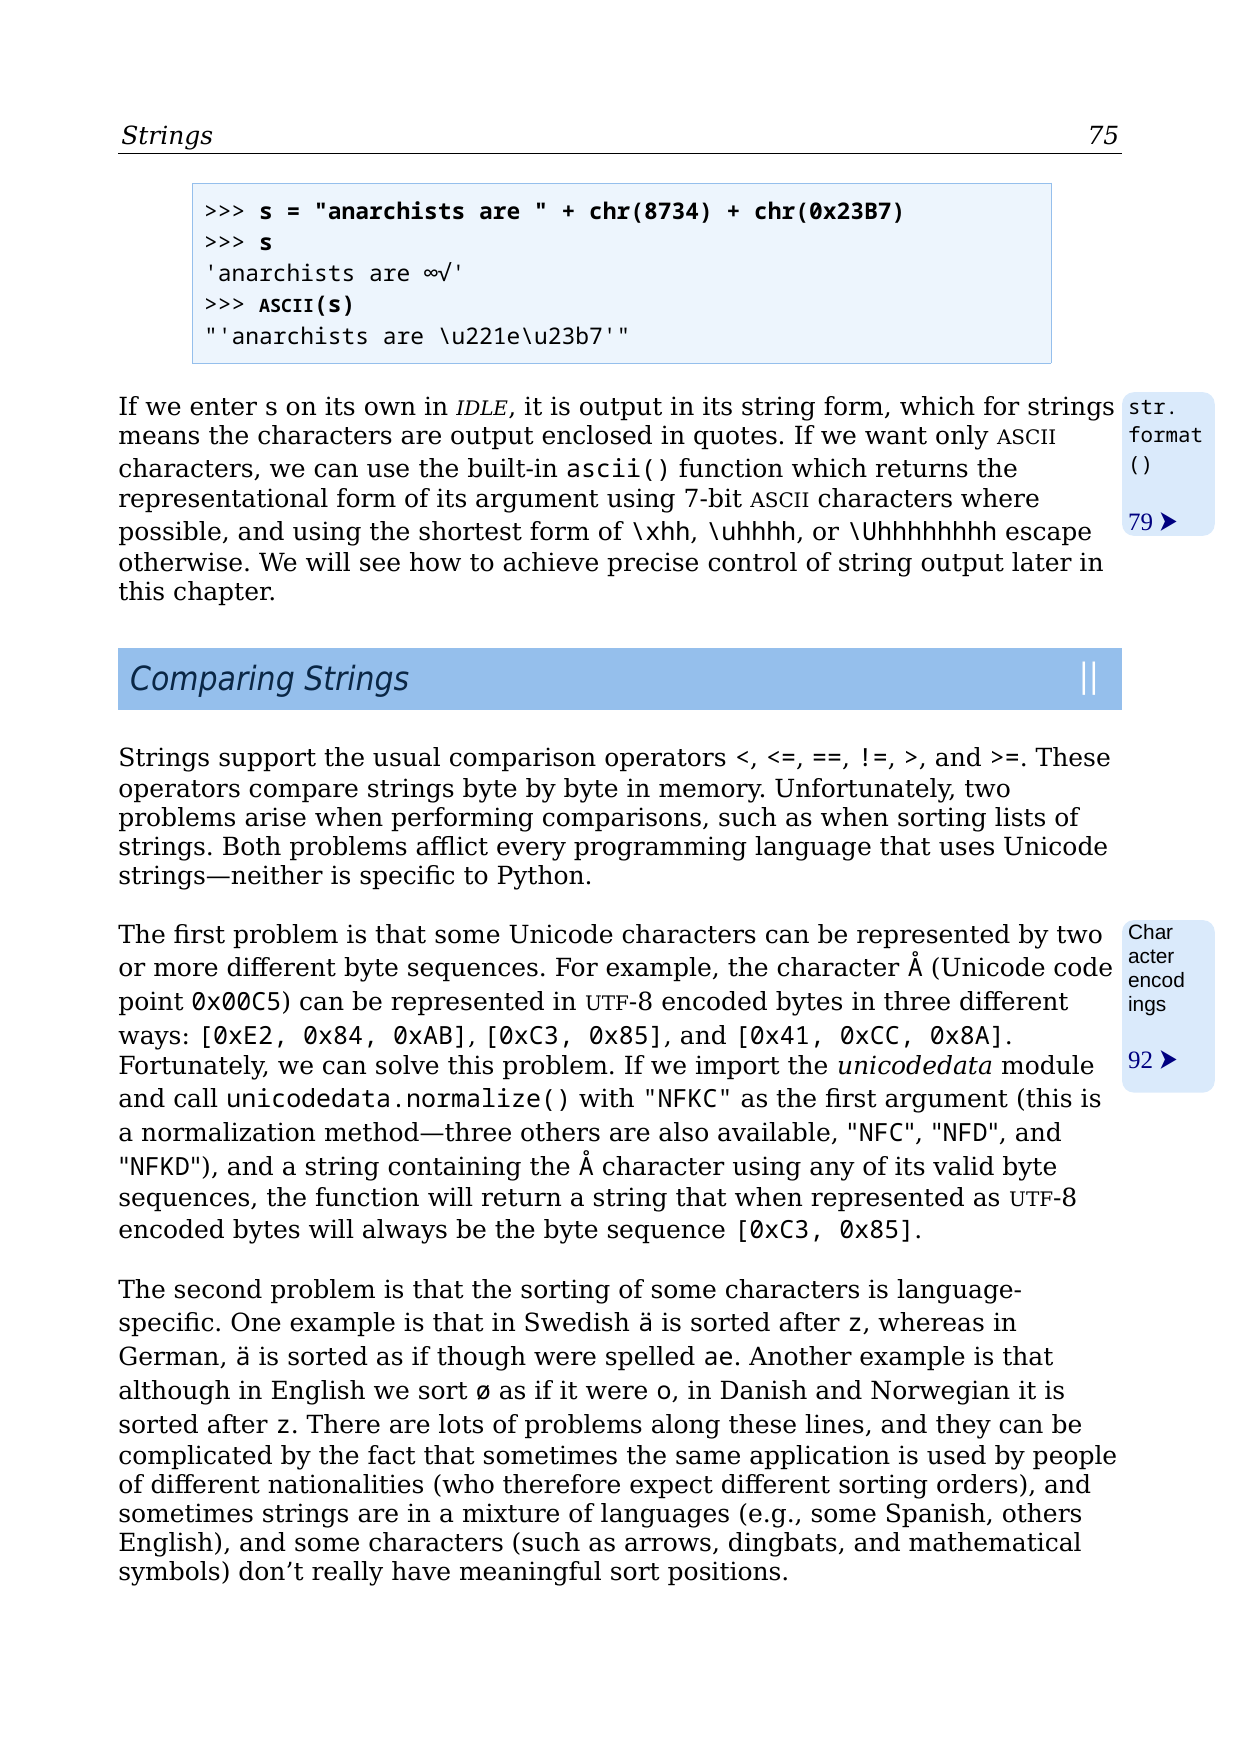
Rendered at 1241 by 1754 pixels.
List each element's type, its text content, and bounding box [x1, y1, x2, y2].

text 'anarchists are ∞√' [193, 245, 1051, 276]
subtitle Comparing Strings [118, 648, 1122, 710]
text If we enter s on its own in idle, it is output in its string form, which for strings means the characters are output enclosed in quotes. If we want only ascii characters, we can use the built-in ascii() function which returns the representational form of its argument using 7-bit ascii characters where possible, and using the shortest form of \xhh, \uhhhh, or \Uhhhhhhhh escape otherwise. We will see how to achieve precise control of string output later in this chapter. [118, 392, 1122, 606]
text The first problem is that some Unicode characters can be represented by two or more different byte sequences. For example, the character Å (Unicode code point 0x00C5) can be represented in utf-8 encoded bytes in three different ways: [0xE2, 0x84, 0xAB], [0xC3, 0x85], and [0x41, 0xCC, 0x8A]. Fortunately, we can solve this problem. If we import the unicodedata module and call unicodedata.normalize() with "NFKC" as the first argument (this is a normalization method—three others are also available, "NFC", "NFD", and "NFKD"), and a string containing the Å character using any of its valid byte sequences, the function will return a string that when represented as utf-8 encoded bytes will always be the byte sequence [0xC3, 0x85]. [118, 920, 1122, 1246]
text || [1063, 657, 1098, 696]
text >>> s = "anarchists are " + chr(8734) + chr(0x23B7) [193, 184, 1051, 214]
text The second problem is that the sorting of some characters is language-specific. One example is that in Swedish ä is sorted after z, whereas in German, ä is sorted as if though were spelled ae. Another example is that although in English we sort ø as if it were o, in Danish and Norwegian it is sorted after z. There are lots of problems along these lines, and they can be complicated by the fact that sometimes the same application is used by people of different nationalities (who therefore expect different sorting orders), and sometimes strings are in a mixture of languages (e.g., some Spanish, others English), and some characters (such as arrows, dingbats, and mathematical symbols) don’t really have meaningful sort positions. [118, 1276, 1122, 1587]
text >>> ascii(s) [193, 276, 1051, 308]
text >>> s [193, 214, 1051, 245]
text Strings support the usual comparison operators <, <=, ==, !=, >, and >=. These operators compare strings byte by byte in memory. Unfortunately, two problems arise when performing comparisons, such as when sorting lists of strings. Both problems afflict every programming language that uses Unicode strings—neither is specific to Python. [118, 740, 1122, 891]
text "'anarchists are \u221e\u23b7'" [193, 308, 1051, 363]
